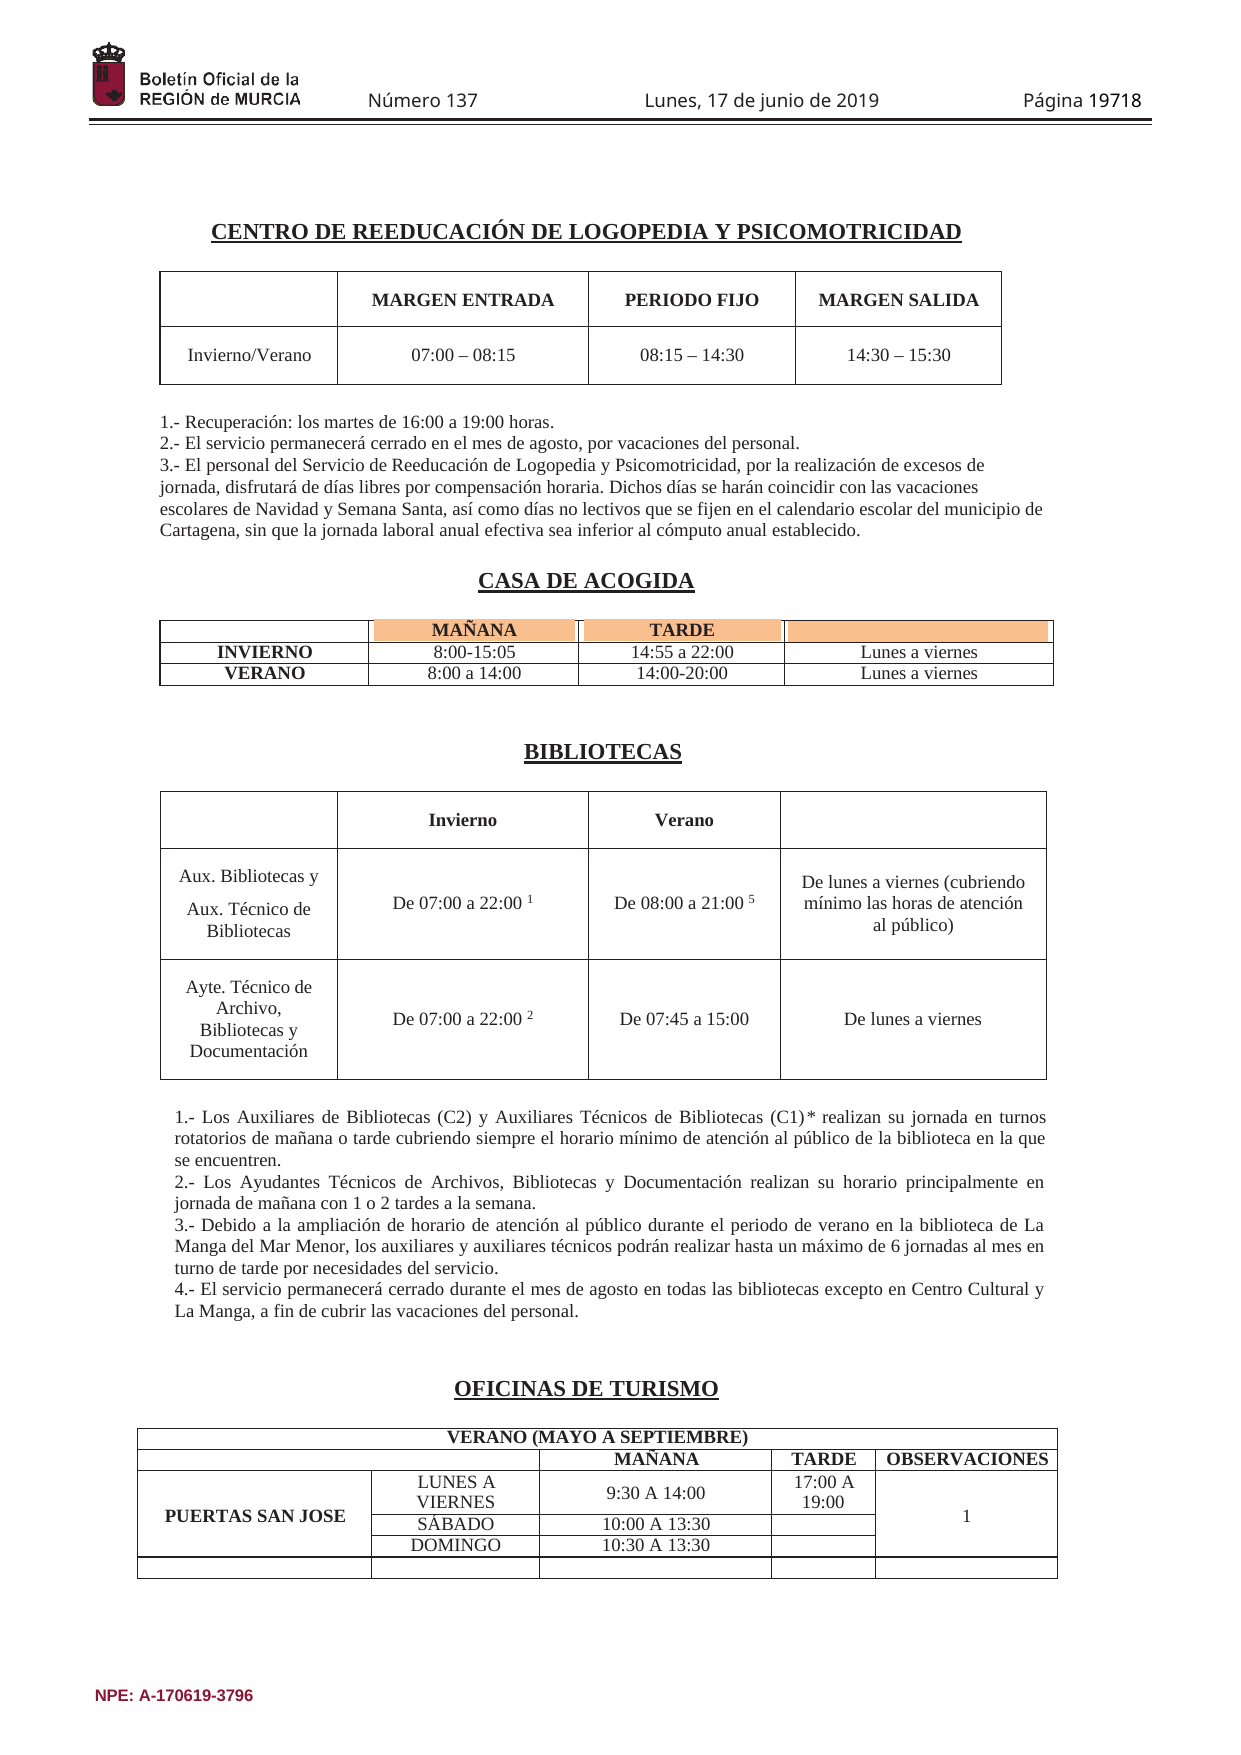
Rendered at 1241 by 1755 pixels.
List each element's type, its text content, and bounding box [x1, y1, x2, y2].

table_cell VERANO [161, 664, 368, 685]
table_cell Invierno/Verano [161, 327, 337, 384]
table_cell [772, 1558, 875, 1578]
table_cell 1 [876, 1471, 1057, 1556]
table_cell De 07:00 a 22:00 2 [338, 960, 588, 1079]
text 2.- El servicio permanecerá cerrado en el mes de agosto, por vacaciones del personal. [159, 433, 1101, 454]
table_header [161, 792, 337, 848]
subtitle OFICINAS DE TURISMO [125, 1374, 1048, 1401]
table_cell Lunes a viernes [785, 664, 1053, 685]
table_cell DOMINGO [372, 1536, 539, 1556]
subtitle CASA DE ACOGIDA [125, 567, 1047, 593]
table_header MARGEN ENTRADA [338, 272, 588, 326]
table_cell 8:00-15:05 [369, 643, 578, 663]
table_cell Aux. Bibliotecas y Aux. Técnico de Bibliotecas [161, 849, 337, 959]
table_header [161, 272, 337, 326]
table_cell 8:00 a 14:00 [369, 664, 578, 685]
table_header [1048, 621, 1053, 642]
table_cell De 07:45 a 15:00 [589, 960, 780, 1079]
table_header Invierno [338, 792, 588, 848]
table_cell [772, 1536, 875, 1556]
table_cell 14:55 a 22:00 [579, 643, 784, 663]
table_header TARDE [579, 621, 784, 642]
table_cell [138, 1558, 371, 1578]
table_cell 10:30 A 13:30 [540, 1536, 771, 1556]
table_cell INVIERNO [161, 643, 368, 663]
table_cell LUNES A VIERNES [372, 1471, 539, 1513]
table_cell OBSERVACIONES [876, 1450, 1057, 1470]
table_cell 17:00 A 19:00 [772, 1471, 875, 1513]
table_cell De 08:00 a 21:00 5 [589, 849, 780, 959]
text 1.- Los Auxiliares de Bibliotecas (C2) y Auxiliares Técnicos de Bibliotecas (C1)* realizan su jornada en turnos rotatorios de mañana o tarde cubriendo siempre el horario mínimo de atención al público de la biblioteca en la que se encuentren. [174, 1106, 1046, 1170]
table_cell 08:15 – 14:30 [589, 327, 795, 384]
table_cell [372, 1558, 539, 1578]
text 3.- Debido a la ampliación de horario de atención al público durante el periodo de verano en la biblioteca de La Manga del Mar Menor, los auxiliares y auxiliares técnicos podrán realizar hasta un máximo de 6 jornadas al mes en turno de tarde por necesidades del servicio. [174, 1214, 1046, 1278]
table_cell [540, 1558, 771, 1578]
table_header VERANO (MAYO A SEPTIEMBRE) [138, 1429, 1057, 1449]
table_cell 9:30 A 14:00 [540, 1471, 771, 1513]
table_cell De 07:00 a 22:00 1 [338, 849, 588, 959]
table_cell 07:00 – 08:15 [338, 327, 588, 384]
table_header [161, 621, 368, 642]
text BIBLIOTECAS [158, 738, 1047, 765]
table_cell De lunes a viernes (cubriendo mínimo las horas de atención al público) [781, 849, 1046, 959]
table_cell TARDE [772, 1450, 875, 1470]
table_cell 14:00-20:00 [579, 664, 784, 685]
text 4.- El servicio permanecerá cerrado durante el mes de agosto en todas las bibliotecas excepto en Centro Cultural y La Manga, a fin de cubrir las vacaciones del personal. [174, 1278, 1046, 1321]
table_cell 10:00 A 13:30 [540, 1515, 771, 1535]
table_header Verano [589, 792, 780, 848]
table_cell [772, 1515, 875, 1535]
text 2.- Los Ayudantes Técnicos de Archivos, Bibliotecas y Documentación realizan su horario principalmente en jornada de mañana con 1 o 2 tardes a la semana. [174, 1171, 1046, 1214]
table_cell PUERTAS SAN JOSE [138, 1471, 371, 1556]
table_header MAÑANA [369, 621, 578, 642]
table_cell MAÑANA [540, 1450, 771, 1470]
text 1.- Recuperación: los martes de 16:00 a 19:00 horas. [159, 411, 1101, 433]
table_header PERIODO FIJO [589, 272, 795, 326]
table_cell De lunes a viernes [781, 960, 1046, 1079]
table_header MARGEN SALIDA [796, 272, 1001, 326]
text 3.- El personal del Servicio de Reeducación de Logopedia y Psicomotricidad, por la realización de excesos de jornada, disfrutará de días libres por compensación horaria. Dichos días se harán coincidir con las vacaciones escolares de Navidad y Semana Santa, así como días no lectivos que se fijen en el calendario escolar del municipio de Cartagena, sin que la jornada laboral anual efectiva sea inferior al cómputo anual establecido. [159, 454, 1045, 541]
table_cell [138, 1450, 539, 1470]
subtitle CENTRO DE REEDUCACIÓN DE LOGOPEDIA Y PSICOMOTRICIDAD [125, 218, 1048, 244]
table_header [781, 792, 1046, 848]
table_cell 14:30 – 15:30 [796, 327, 1001, 384]
table_cell Lunes a viernes [785, 643, 1053, 663]
table_cell [876, 1558, 1057, 1578]
table_cell Ayte. Técnico de Archivo, Bibliotecas y Documentación [161, 960, 337, 1079]
table_cell SÁBADO [372, 1515, 539, 1535]
